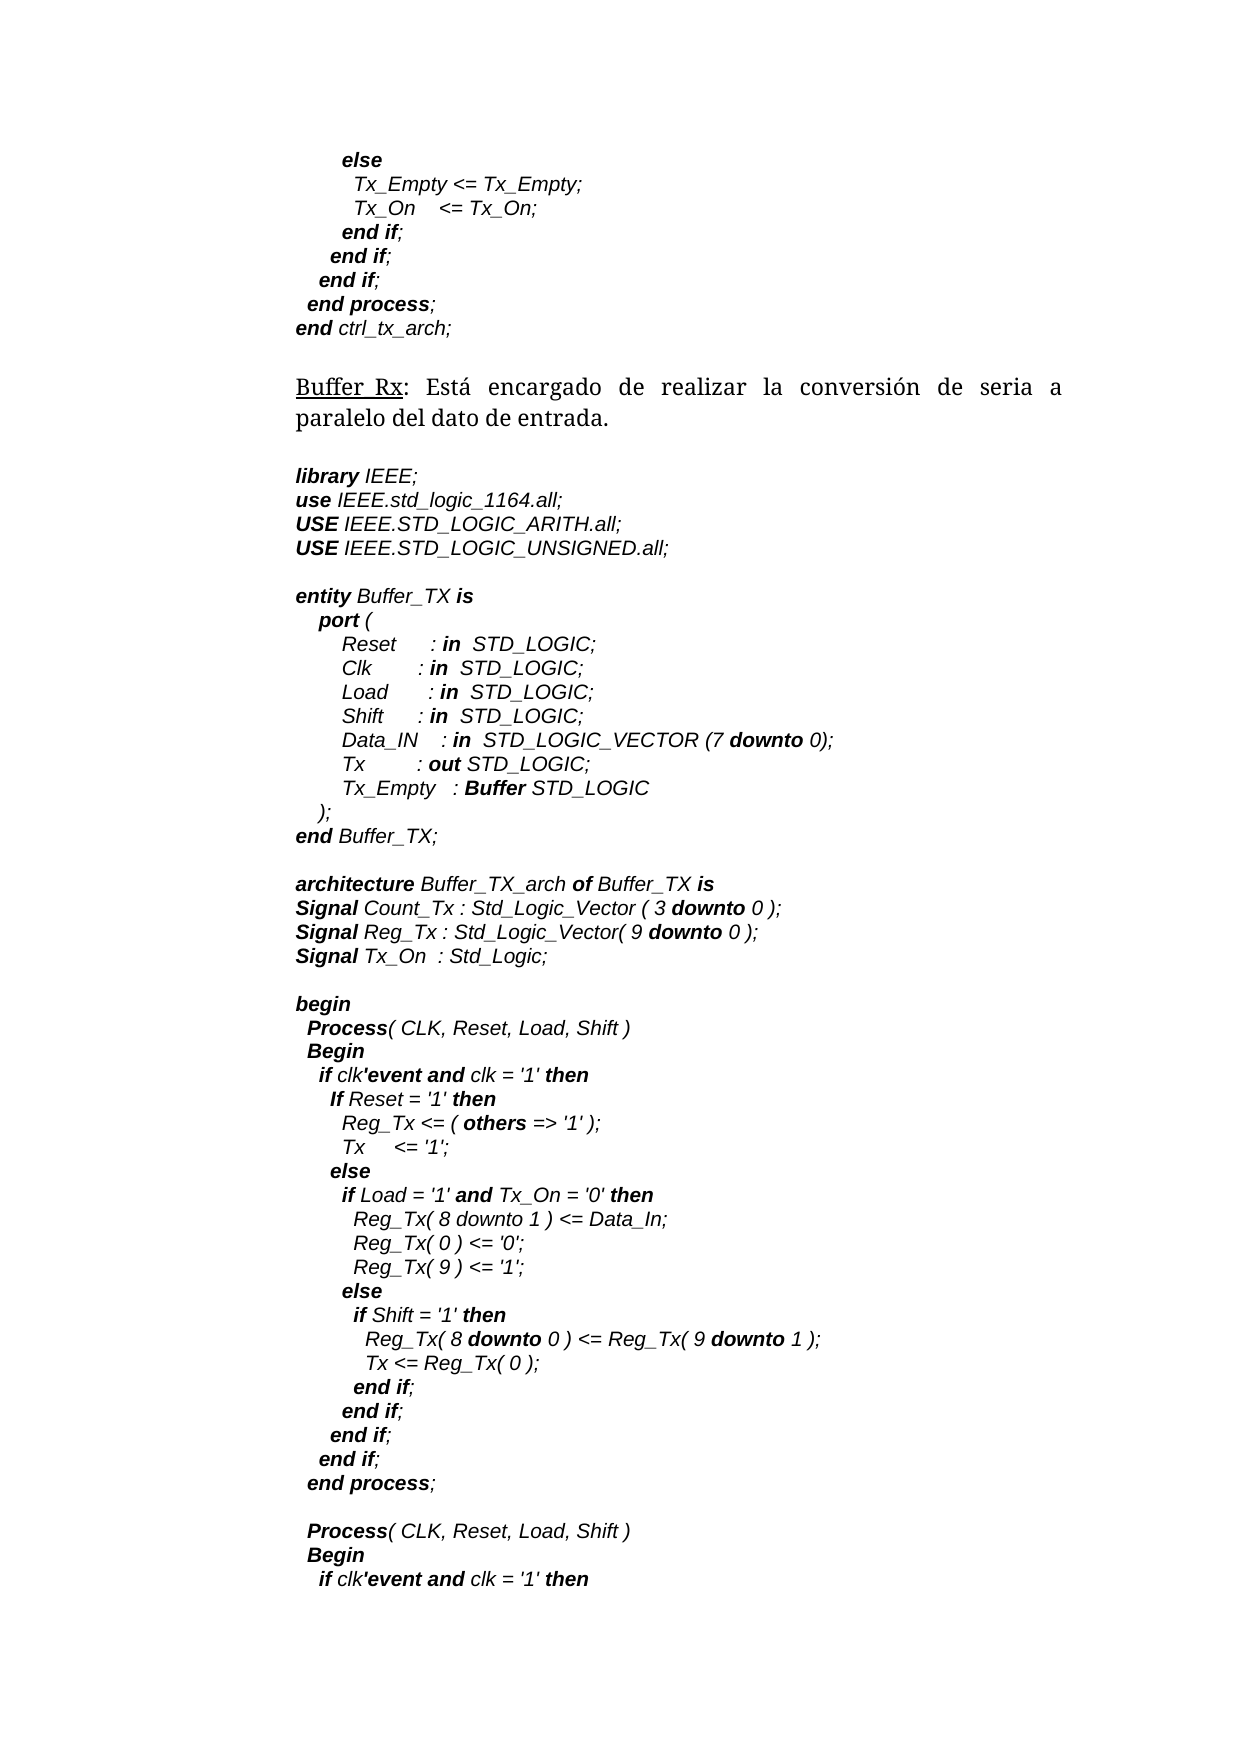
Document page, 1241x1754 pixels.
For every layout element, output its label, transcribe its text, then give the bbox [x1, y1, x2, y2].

text end Buffer_TX; [295, 824, 1063, 848]
text begin [295, 991, 1063, 1015]
text Tx <= Reg_Tx( 0 ); [295, 1351, 1063, 1375]
text Tx_On <= Tx_On; [295, 196, 1063, 219]
text Reg_Tx <= ( others => '1' ); [295, 1111, 1063, 1135]
text Begin [295, 1039, 1063, 1063]
text Tx_Empty : Buffer STD_LOGIC [295, 776, 1063, 800]
text end ctrl_tx_arch; [295, 315, 1063, 339]
text Reg_Tx( 9 ) <= '1'; [295, 1255, 1063, 1279]
text end if; [295, 1447, 1063, 1471]
text architecture Buffer_TX_arch of Buffer_TX is [295, 872, 1063, 896]
text Tx <= '1'; [295, 1135, 1063, 1159]
text Reg_Tx( 8 downto 1 ) <= Data_In; [295, 1207, 1063, 1231]
text Tx_Empty <= Tx_Empty; [295, 172, 1063, 196]
text Load : in STD_LOGIC; [295, 680, 1063, 704]
text end process; [295, 1471, 1063, 1494]
text Reg_Tx( 0 ) <= '0'; [295, 1231, 1063, 1255]
text Signal Reg_Tx : Std_Logic_Vector( 9 downto 0 ); [295, 919, 1063, 943]
text end if; [295, 219, 1063, 243]
text if clk'event and clk = '1' then [295, 1566, 1063, 1590]
text else [295, 1159, 1063, 1183]
text USE IEEE.STD_LOGIC_ARITH.all; [295, 512, 1063, 536]
text USE IEEE.STD_LOGIC_UNSIGNED.all; [295, 536, 1063, 560]
text end if; [295, 243, 1063, 267]
text if Load = '1' and Tx_On = '0' then [295, 1183, 1063, 1207]
text Process( CLK, Reset, Load, Shift ) [295, 1518, 1063, 1542]
text Reset : in STD_LOGIC; [295, 632, 1063, 656]
text Buffer_Rx: Está encargado de realizar la conversión de seria a paralelo del dato de entrada. [295, 371, 1063, 433]
text Tx : out STD_LOGIC; [295, 752, 1063, 776]
text Signal Count_Tx : Std_Logic_Vector ( 3 downto 0 ); [295, 896, 1063, 919]
text end if; [295, 1375, 1063, 1399]
text end if; [295, 1399, 1063, 1423]
text Signal Tx_On : Std_Logic; [295, 943, 1063, 967]
text port ( [295, 608, 1063, 632]
text Data_IN : in STD_LOGIC_VECTOR (7 downto 0); [295, 728, 1063, 752]
text Begin [295, 1542, 1063, 1566]
text Process( CLK, Reset, Load, Shift ) [295, 1015, 1063, 1039]
text if clk'event and clk = '1' then [295, 1063, 1063, 1087]
text end process; [295, 291, 1063, 315]
text use IEEE.std_logic_1164.all; [295, 488, 1063, 512]
text If Reset = '1' then [295, 1087, 1063, 1111]
text else [295, 1279, 1063, 1303]
text end if; [295, 267, 1063, 291]
text Reg_Tx( 8 downto 0 ) <= Reg_Tx( 9 downto 1 ); [295, 1327, 1063, 1351]
text ); [295, 800, 1063, 824]
text library IEEE; [295, 464, 1063, 488]
text entity Buffer_TX is [295, 584, 1063, 608]
text Clk : in STD_LOGIC; [295, 656, 1063, 680]
text if Shift = '1' then [295, 1303, 1063, 1327]
text else [295, 148, 1063, 172]
text Shift : in STD_LOGIC; [295, 704, 1063, 728]
text end if; [295, 1423, 1063, 1447]
